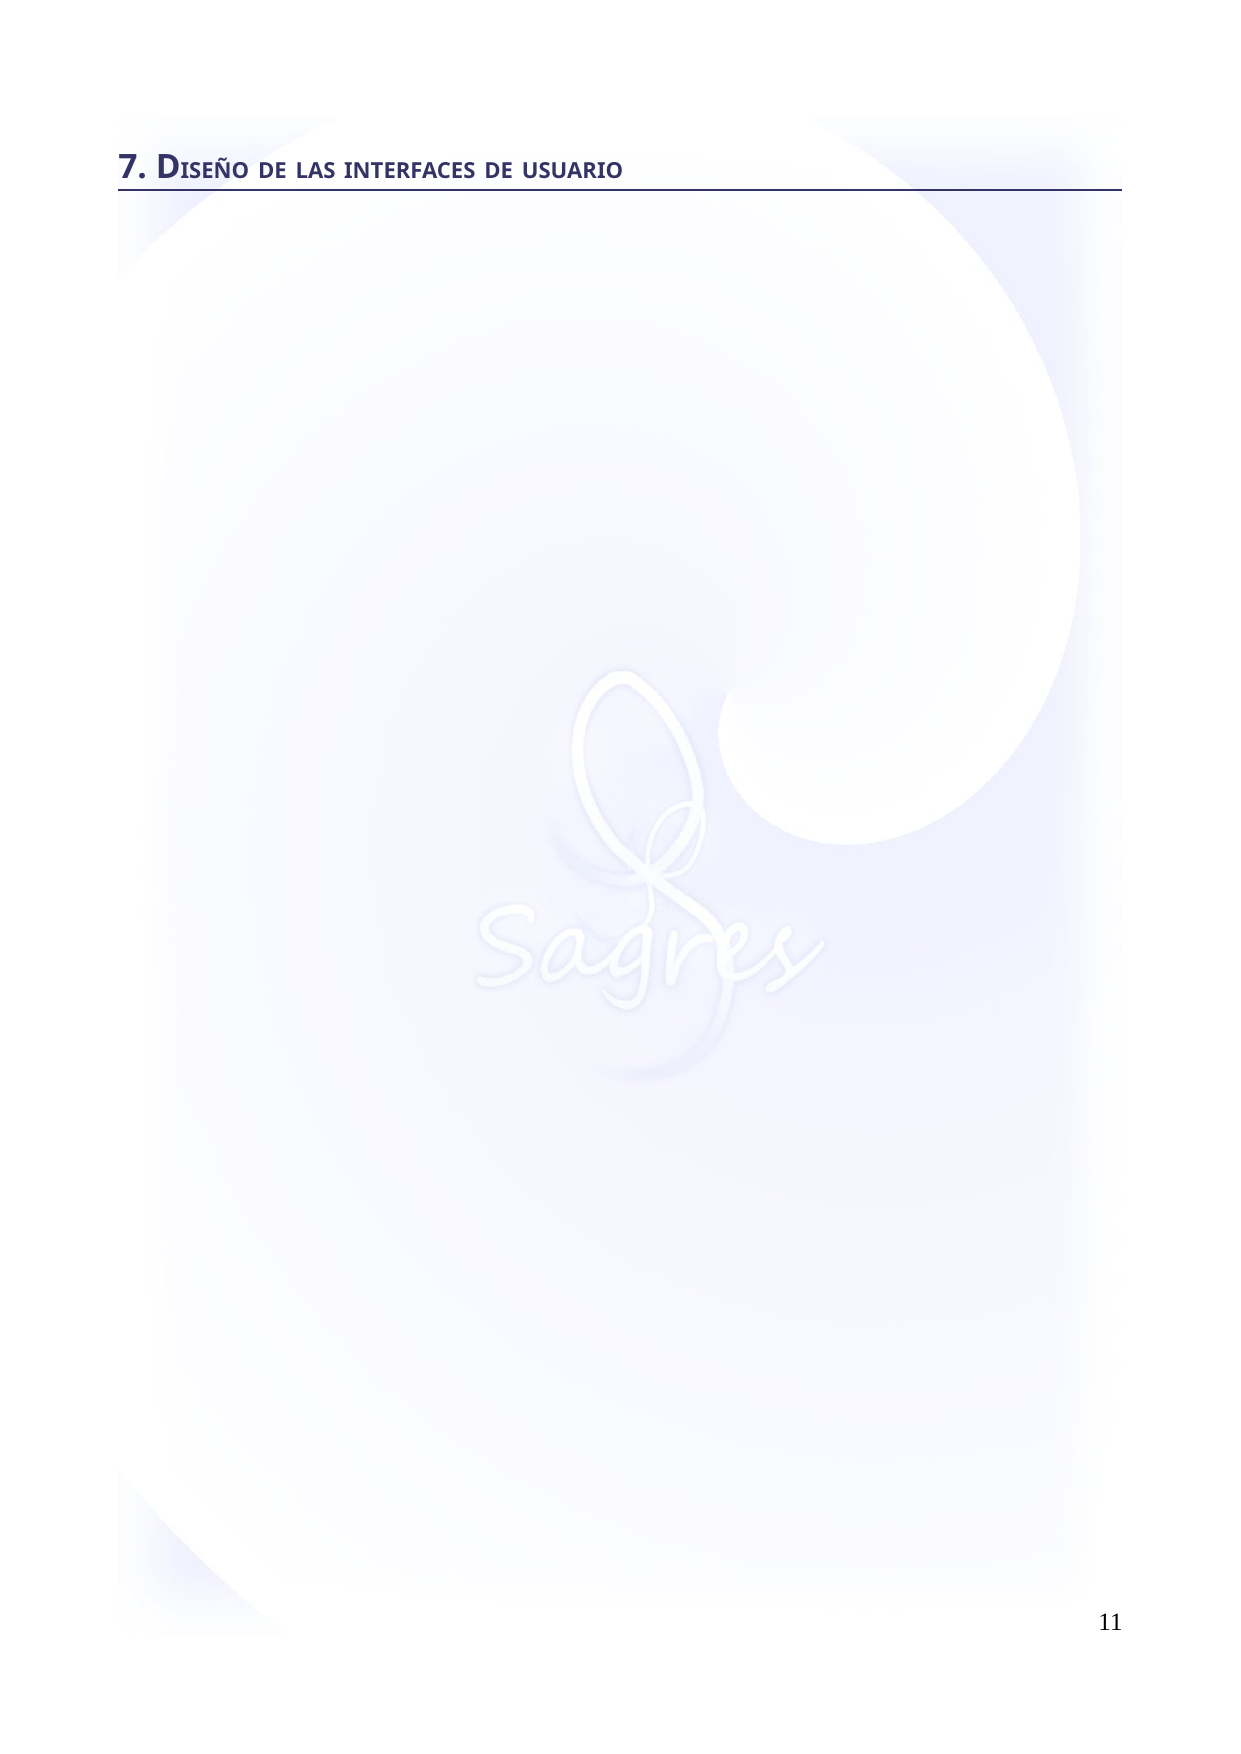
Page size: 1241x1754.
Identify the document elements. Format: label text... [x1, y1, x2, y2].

subtitle 7. Diseño de las interfaces de usuario [118, 143, 1122, 189]
picture [118, 191, 1122, 1636]
picture [118, 118, 1122, 143]
